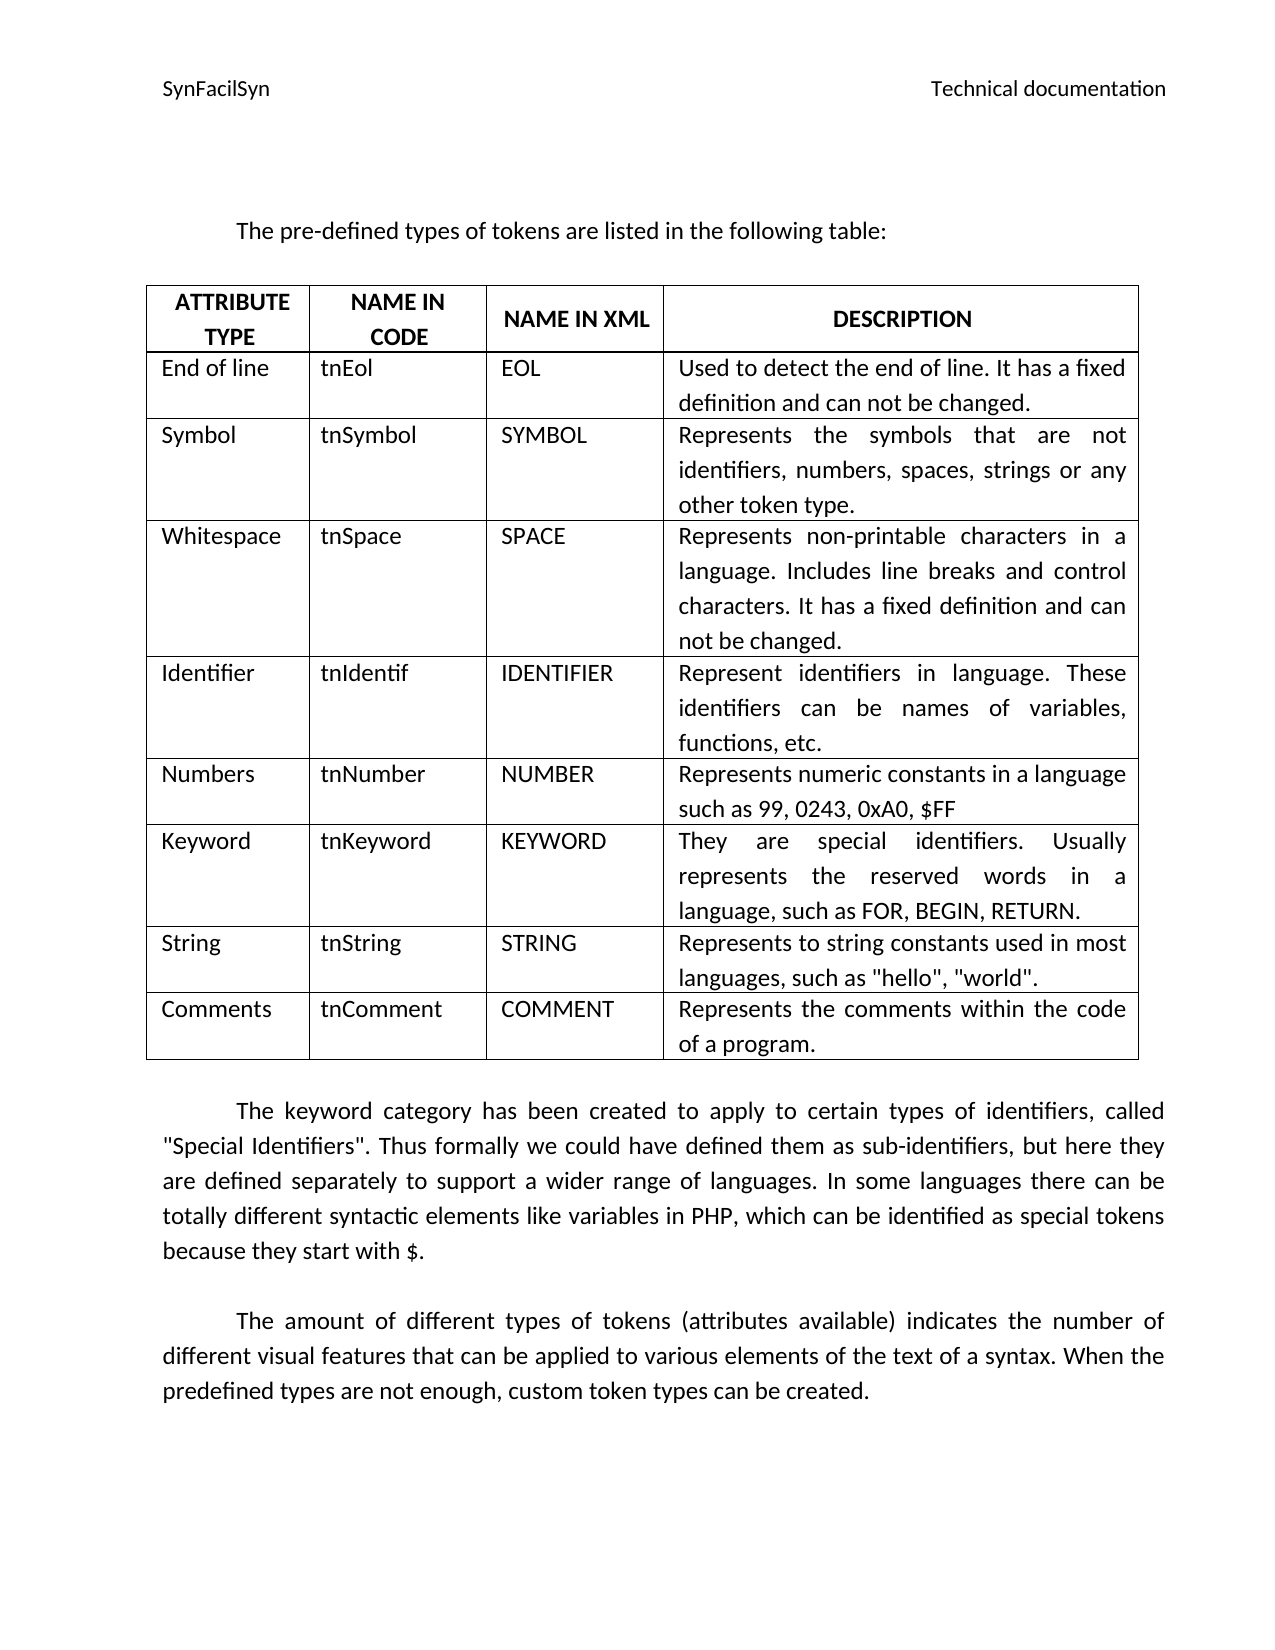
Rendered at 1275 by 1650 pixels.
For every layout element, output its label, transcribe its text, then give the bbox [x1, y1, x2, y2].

table_cell Represent identifiers in language. These identifiers can be names of variables, functions, etc. [664, 657, 1138, 758]
table_cell Represents numeric constants in a language such as 99, 0243, 0xA0, $FF [664, 759, 1138, 824]
table_cell KEYWORD [487, 825, 663, 926]
table_cell tnIdentif [310, 657, 486, 758]
table_cell tnString [310, 927, 486, 992]
table_cell Keyword [147, 825, 309, 926]
table_cell SPACE [487, 521, 663, 656]
table_cell Represents non-printable characters in a language. Includes line breaks and control characters. It has a fixed definition and can not be changed. [664, 521, 1138, 656]
table_cell Symbol [147, 419, 309, 519]
table_cell SYMBOL [487, 419, 663, 519]
table_cell tnSpace [310, 521, 486, 656]
table_cell Represents the symbols that are not identifiers, numbers, spaces, strings or any other token type. [664, 419, 1138, 519]
table_header ATTRIBUTE TYPE [147, 286, 309, 351]
table_cell COMMENT [487, 993, 663, 1059]
text The pre-defined types of tokens are listed in the following table: [162, 215, 1167, 245]
text The keyword category has been created to apply to certain types of identifiers, called "Special Identifiers". Thus formally we could have defined them as sub-identifiers, but here they are defined separately to support a wider range of languages. In some languages there can be totally different syntactic elements like variables in PHP, which can be identified as special tokens because they start with $. [162, 1095, 1167, 1265]
table_cell tnKeyword [310, 825, 486, 926]
table_cell Comments [147, 993, 309, 1059]
table_cell EOL [487, 353, 663, 418]
table_cell They are special identifiers. Usually represents the reserved words in a language, such as FOR, BEGIN, RETURN. [664, 825, 1138, 926]
table_cell Whitespace [147, 521, 309, 656]
table_cell End of line [147, 353, 309, 418]
table_cell Represents to string constants used in most languages, such as "hello", "world". [664, 927, 1138, 992]
table_header NAME IN CODE [310, 286, 486, 351]
table_header NAME IN XML [487, 286, 663, 351]
table_cell Numbers [147, 759, 309, 824]
table_cell NUMBER [487, 759, 663, 824]
table_header DESCRIPTION [664, 286, 1138, 351]
table_cell STRING [487, 927, 663, 992]
table_cell tnComment [310, 993, 486, 1059]
table_cell IDENTIFIER [487, 657, 663, 758]
table_cell Represents the comments within the code of a program. [664, 993, 1138, 1059]
text The amount of different types of tokens (attributes available) indicates the number of different visual features that can be applied to various elements of the text of a syntax. When the predefined types are not enough, custom token types can be created. [162, 1305, 1167, 1405]
table_cell Identifier [147, 657, 309, 758]
table_cell String [147, 927, 309, 992]
table_cell tnNumber [310, 759, 486, 824]
table_cell tnEol [310, 353, 486, 418]
table_cell tnSymbol [310, 419, 486, 519]
table_cell Used to detect the end of line. It has a fixed definition and can not be changed. [664, 353, 1138, 418]
